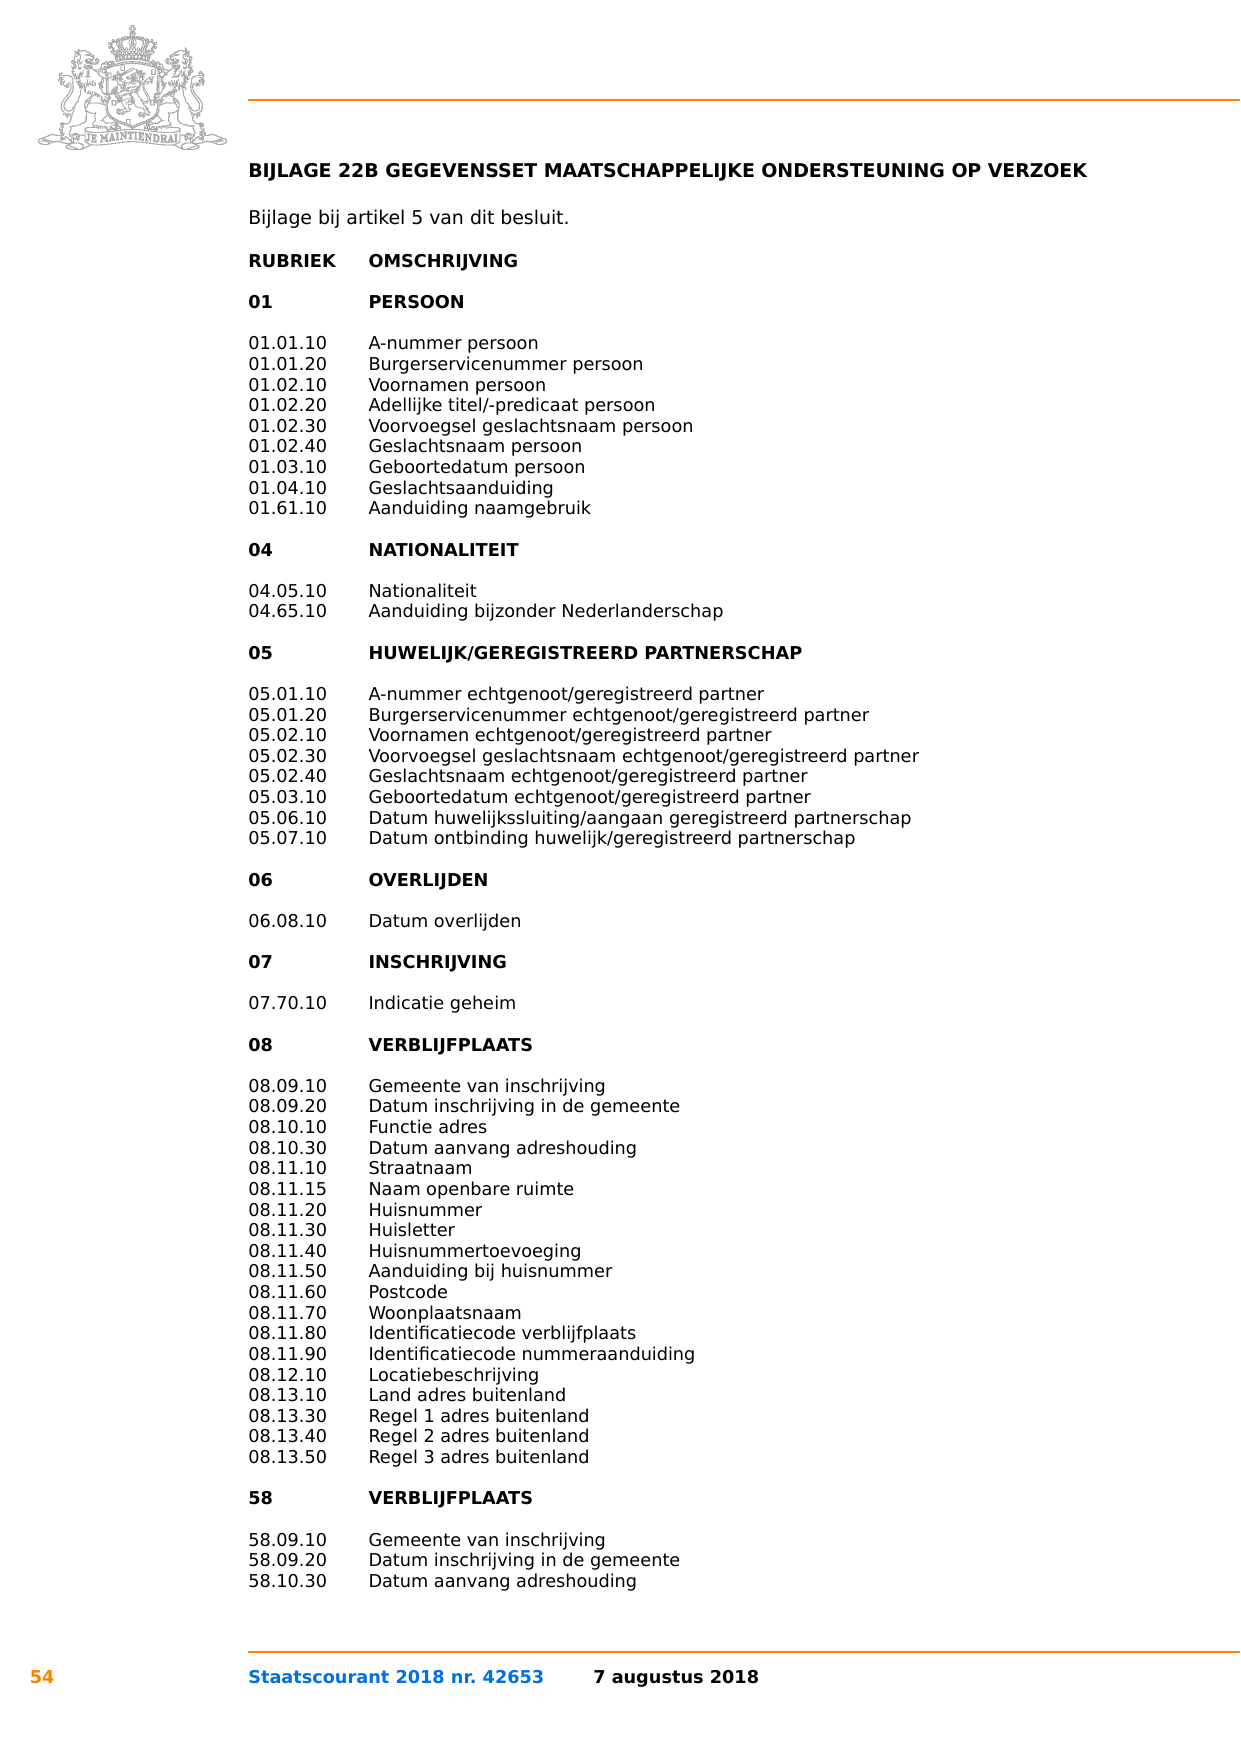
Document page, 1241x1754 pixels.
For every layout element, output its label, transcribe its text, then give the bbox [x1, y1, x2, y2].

table_cell [363, 622, 1163, 643]
table_cell Datum overlijden [363, 911, 1163, 931]
table_cell 08.11.15 [248, 1179, 362, 1199]
table_cell Aanduiding bijzonder Nederlanderschap [363, 601, 1163, 622]
table_cell Datum aanvang adreshouding [363, 1571, 1163, 1591]
text Bijlage bij artikel 5 van dit besluit. [248, 207, 1163, 229]
table_cell Regel 2 adres buitenland [363, 1426, 1163, 1447]
table_cell 05.02.10 [248, 725, 362, 746]
table_cell Locatiebeschrijving [363, 1365, 1163, 1385]
table_cell Voornamen echtgenoot/geregistreerd partner [363, 725, 1163, 746]
table_cell 01.61.10 [248, 498, 362, 519]
table_cell [248, 1014, 362, 1034]
table_cell VERBLIJFPLAATS [363, 1488, 1163, 1509]
table_cell 08.10.30 [248, 1138, 362, 1158]
table_cell 01.02.20 [248, 395, 362, 416]
table_cell [248, 1055, 362, 1076]
table_cell 07 [248, 952, 362, 973]
table_cell 05.03.10 [248, 787, 362, 808]
table_cell 08.12.10 [248, 1365, 362, 1385]
table_cell 01.01.20 [248, 354, 362, 374]
table_cell [363, 890, 1163, 911]
table_cell Datum inschrijving in de gemeente [363, 1550, 1163, 1571]
table_cell Huisnummertoevoeging [363, 1241, 1163, 1261]
table_cell [248, 271, 362, 292]
table_cell 08.11.50 [248, 1261, 362, 1282]
table_cell 05 [248, 643, 362, 663]
table_cell Straatnaam [363, 1158, 1163, 1179]
table_cell Datum ontbinding huwelijk/geregistreerd partnerschap [363, 828, 1163, 849]
table_cell [363, 849, 1163, 869]
table_cell 05.02.40 [248, 766, 362, 787]
table_cell 04 [248, 540, 362, 560]
table_cell 05.01.10 [248, 684, 362, 704]
table_cell 04.05.10 [248, 581, 362, 601]
table_cell Gemeente van inschrijving [363, 1530, 1163, 1550]
table_cell 08.11.40 [248, 1241, 362, 1261]
table_cell 08.09.10 [248, 1076, 362, 1096]
table_cell Datum aanvang adreshouding [363, 1138, 1163, 1158]
table_cell [363, 271, 1163, 292]
table_cell 08.11.10 [248, 1158, 362, 1179]
table_cell Identificatiecode nummeraanduiding [363, 1344, 1163, 1364]
table_cell 01.01.10 [248, 333, 362, 354]
table_cell Aanduiding bij huisnummer [363, 1261, 1163, 1282]
table_cell VERBLIJFPLAATS [363, 1035, 1163, 1055]
table_cell NATIONALITEIT [363, 540, 1163, 560]
table_cell Identificatiecode verblijfplaats [363, 1323, 1163, 1344]
table_cell 01 [248, 292, 362, 313]
table_cell 04.65.10 [248, 601, 362, 622]
table_cell 05.07.10 [248, 828, 362, 849]
table_cell [248, 1509, 362, 1529]
table_cell 06.08.10 [248, 911, 362, 931]
table_cell Adellijke titel/-predicaat persoon [363, 395, 1163, 416]
table_cell INSCHRIJVING [363, 952, 1163, 973]
table_cell Land adres buitenland [363, 1385, 1163, 1406]
table_header OMSCHRIJVING [363, 251, 1163, 271]
table_cell Huisletter [363, 1220, 1163, 1241]
table_cell 05.01.20 [248, 705, 362, 725]
table_cell Burgerservicenummer echtgenoot/geregistreerd partner [363, 705, 1163, 725]
table_cell 01.04.10 [248, 478, 362, 498]
table_cell 06 [248, 870, 362, 890]
table_cell 08.11.30 [248, 1220, 362, 1241]
table_cell 08.11.60 [248, 1282, 362, 1303]
table_cell 08.10.10 [248, 1117, 362, 1138]
table_cell Regel 1 adres buitenland [363, 1406, 1163, 1426]
subtitle BIJLAGE 22B GEGEVENSSET MAATSCHAPPELIJKE ONDERSTEUNING OP VERZOEK [248, 160, 1163, 182]
table_cell OVERLIJDEN [363, 870, 1163, 890]
table_cell 08.11.80 [248, 1323, 362, 1344]
table_cell A-nummer persoon [363, 333, 1163, 354]
table_cell PERSOON [363, 292, 1163, 313]
table_cell 08.13.40 [248, 1426, 362, 1447]
table_cell 01.02.30 [248, 416, 362, 436]
table_cell 08.11.20 [248, 1200, 362, 1220]
table_cell A-nummer echtgenoot/geregistreerd partner [363, 684, 1163, 704]
table_cell 05.02.30 [248, 746, 362, 766]
table_cell [363, 1055, 1163, 1076]
table_cell [363, 1014, 1163, 1034]
table_cell [248, 931, 362, 952]
table_cell [363, 560, 1163, 581]
table_cell Burgerservicenummer persoon [363, 354, 1163, 374]
table_cell Aanduiding naamgebruik [363, 498, 1163, 519]
table_cell [248, 890, 362, 911]
table_cell [248, 1468, 362, 1488]
table_cell Voornamen persoon [363, 375, 1163, 395]
table_cell Geboortedatum persoon [363, 457, 1163, 478]
table_cell 05.06.10 [248, 808, 362, 828]
picture [38, 25, 227, 150]
table_cell [248, 849, 362, 869]
table_cell 07.70.10 [248, 993, 362, 1014]
table_cell [363, 519, 1163, 539]
table_cell HUWELIJK/GEREGISTREERD PARTNERSCHAP [363, 643, 1163, 663]
table_cell Voorvoegsel geslachtsnaam persoon [363, 416, 1163, 436]
table_cell Geboortedatum echtgenoot/geregistreerd partner [363, 787, 1163, 808]
table_cell Huisnummer [363, 1200, 1163, 1220]
table_cell Postcode [363, 1282, 1163, 1303]
table_cell Naam openbare ruimte [363, 1179, 1163, 1199]
table_cell [363, 313, 1163, 333]
table_cell Functie adres [363, 1117, 1163, 1138]
table_cell 58.10.30 [248, 1571, 362, 1591]
table_cell Geslachtsnaam echtgenoot/geregistreerd partner [363, 766, 1163, 787]
table_cell [363, 931, 1163, 952]
table_cell [248, 663, 362, 684]
table_cell 08.11.70 [248, 1303, 362, 1323]
table_cell 08 [248, 1035, 362, 1055]
table_cell 08.13.10 [248, 1385, 362, 1406]
table_cell Indicatie geheim [363, 993, 1163, 1014]
table_cell Regel 3 adres buitenland [363, 1447, 1163, 1468]
table_cell Nationaliteit [363, 581, 1163, 601]
table_cell [248, 519, 362, 539]
table_cell Gemeente van inschrijving [363, 1076, 1163, 1096]
table_cell [363, 1468, 1163, 1488]
table_cell 01.03.10 [248, 457, 362, 478]
table_cell Datum inschrijving in de gemeente [363, 1096, 1163, 1117]
table_cell [363, 663, 1163, 684]
table_cell 08.13.30 [248, 1406, 362, 1426]
table_header RUBRIEK [248, 251, 362, 271]
table_cell 01.02.10 [248, 375, 362, 395]
table_cell [248, 622, 362, 643]
table_cell [363, 973, 1163, 993]
table_cell 58 [248, 1488, 362, 1509]
table_cell [248, 973, 362, 993]
table_cell 08.09.20 [248, 1096, 362, 1117]
table_cell Geslachtsnaam persoon [363, 436, 1163, 457]
table_cell 01.02.40 [248, 436, 362, 457]
table_cell [248, 560, 362, 581]
table_cell Voorvoegsel geslachtsnaam echtgenoot/geregistreerd partner [363, 746, 1163, 766]
table_cell 58.09.20 [248, 1550, 362, 1571]
table_cell [248, 313, 362, 333]
table_cell [363, 1509, 1163, 1529]
table_cell 08.13.50 [248, 1447, 362, 1468]
table_cell 58.09.10 [248, 1530, 362, 1550]
table_cell Datum huwelijkssluiting/aangaan geregistreerd partnerschap [363, 808, 1163, 828]
table_cell Woonplaatsnaam [363, 1303, 1163, 1323]
table_cell Geslachtsaanduiding [363, 478, 1163, 498]
table_cell 08.11.90 [248, 1344, 362, 1364]
